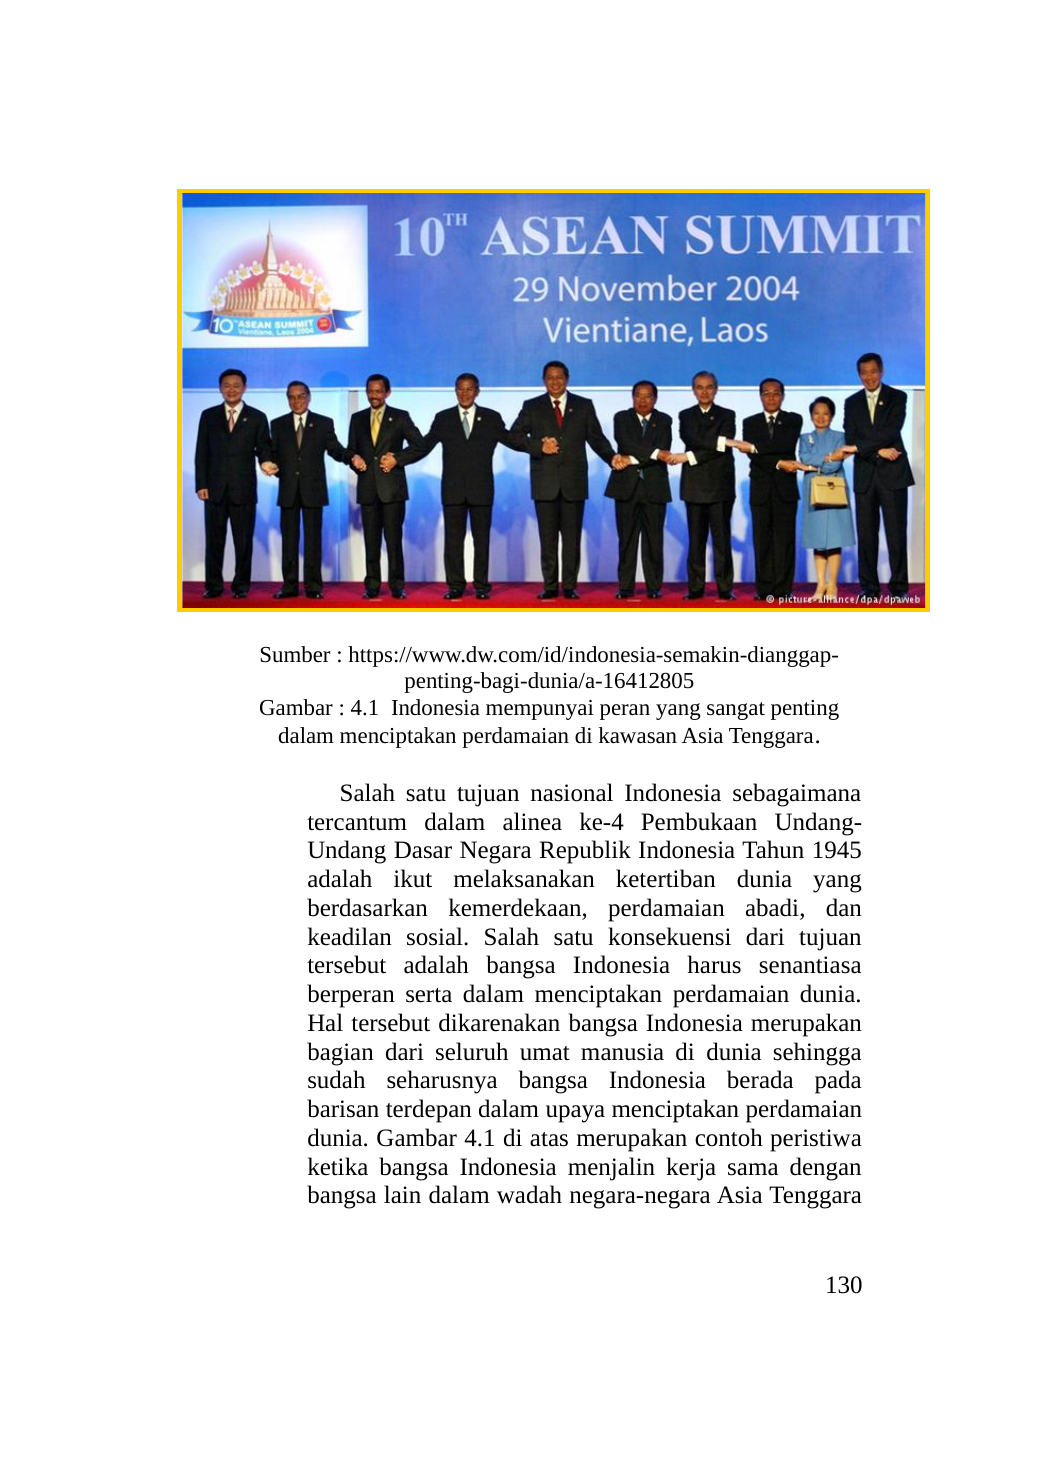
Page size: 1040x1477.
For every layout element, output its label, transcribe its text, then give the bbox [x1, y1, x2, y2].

text Salah satu tujuan nasional Indonesia sebagaimana tercantum dalam alinea ke-4 Pembukaan Undang-Undang Dasar Negara Republik Indonesia Tahun 1945 adalah ikut melaksanakan ketertiban dunia yang berdasarkan kemerdekaan, perdamaian abadi, dan keadilan sosial. Salah satu konsekuensi dari tujuan tersebut adalah bangsa Indonesia harus senantiasa berperan serta dalam menciptakan perdamaian dunia. Hal tersebut dikarenakan bangsa Indonesia merupakan bagian dari seluruh umat manusia di dunia sehingga sudah seharusnya bangsa Indonesia berada pada barisan terdepan dalam upaya menciptakan perdamaian dunia. Gambar 4.1 di atas merupakan contoh peristiwa ketika bangsa Indonesia menjalin kerja sama dengan bangsa lain dalam wadah negara-negara Asia Tenggara [307, 778, 862, 1209]
text Sumber : https://www.dw.com/id/indonesia-semakin-dianggap-penting-bagi-dunia/a-16412805 [236, 641, 862, 694]
picture [182, 193, 926, 608]
text Gambar : 4.1 Indonesia mempunyai peran yang sangat penting dalam menciptakan perdamaian di kawasan Asia Tenggara. [236, 694, 862, 749]
